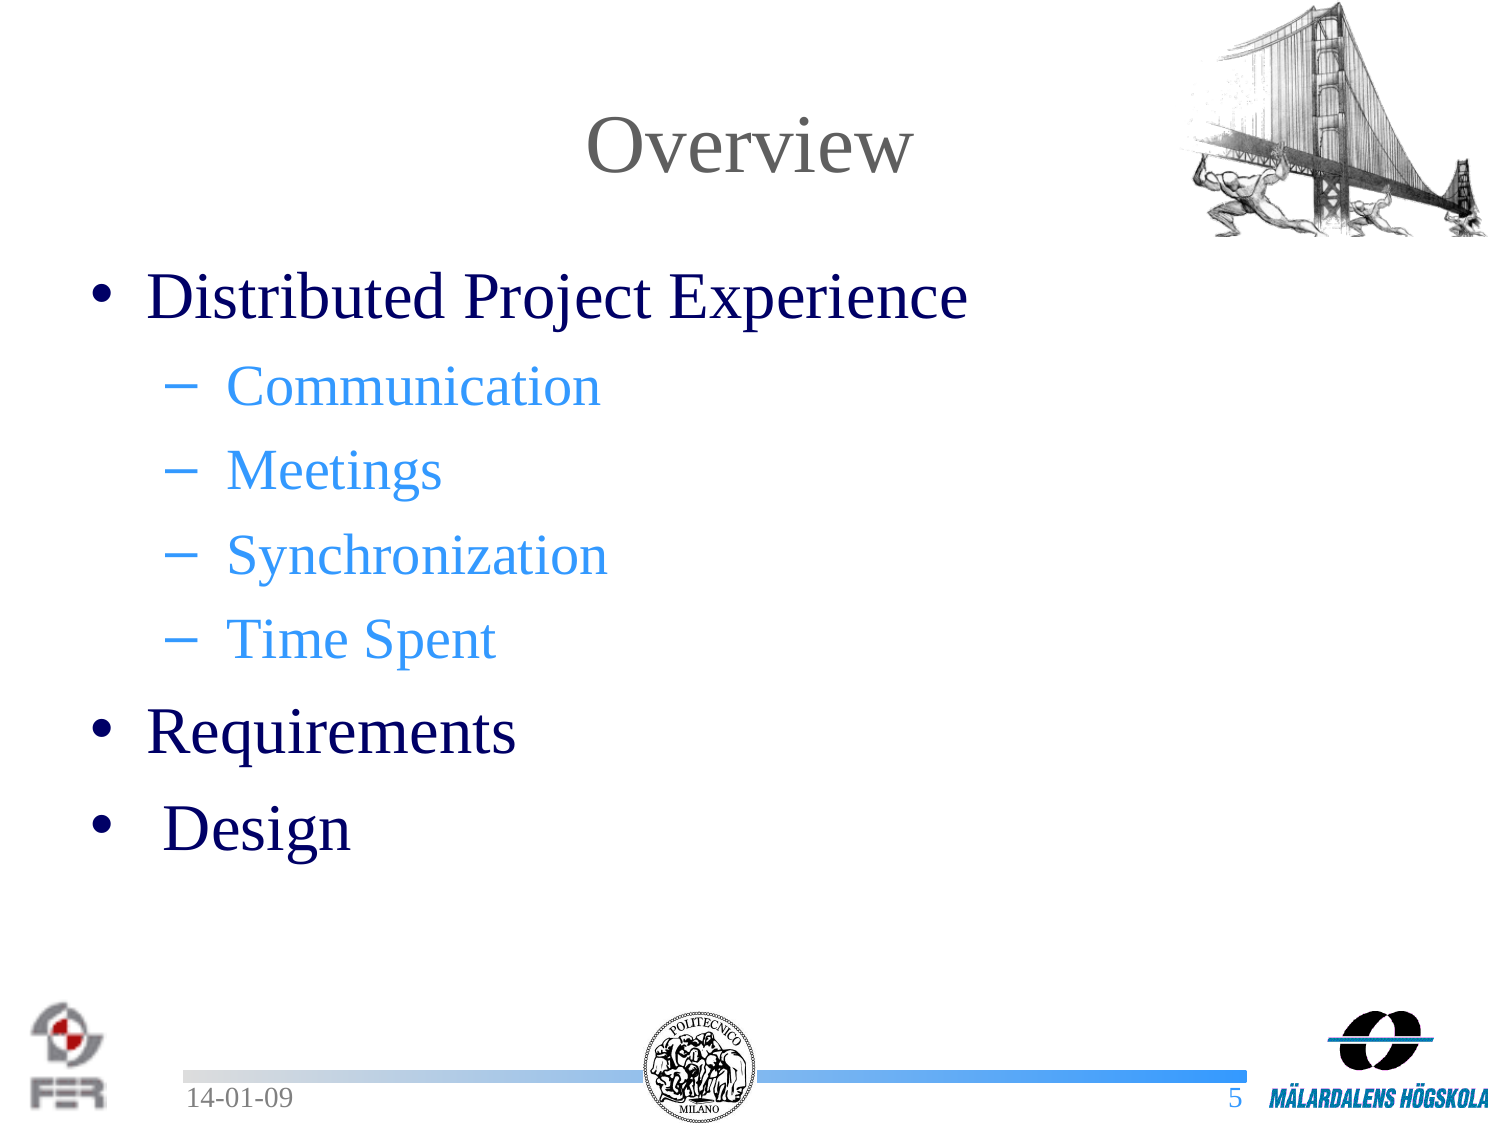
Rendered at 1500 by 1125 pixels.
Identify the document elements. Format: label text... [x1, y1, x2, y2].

picture [1175, 0, 1488, 237]
picture [1454, 1091, 1459, 1108]
text_box [1186, 1070, 1258, 1114]
title Overview [75, 45, 1175, 233]
picture [1368, 1093, 1374, 1104]
list Distributed Project Experience Communication Meetings Synchronization Time Spent Requirements Design [75, 244, 1426, 988]
picture [643, 1011, 757, 1123]
picture [1435, 1096, 1441, 1104]
text_box 14-01-09 [171, 1070, 396, 1114]
picture [29, 987, 107, 1125]
picture [1269, 1011, 1488, 1108]
